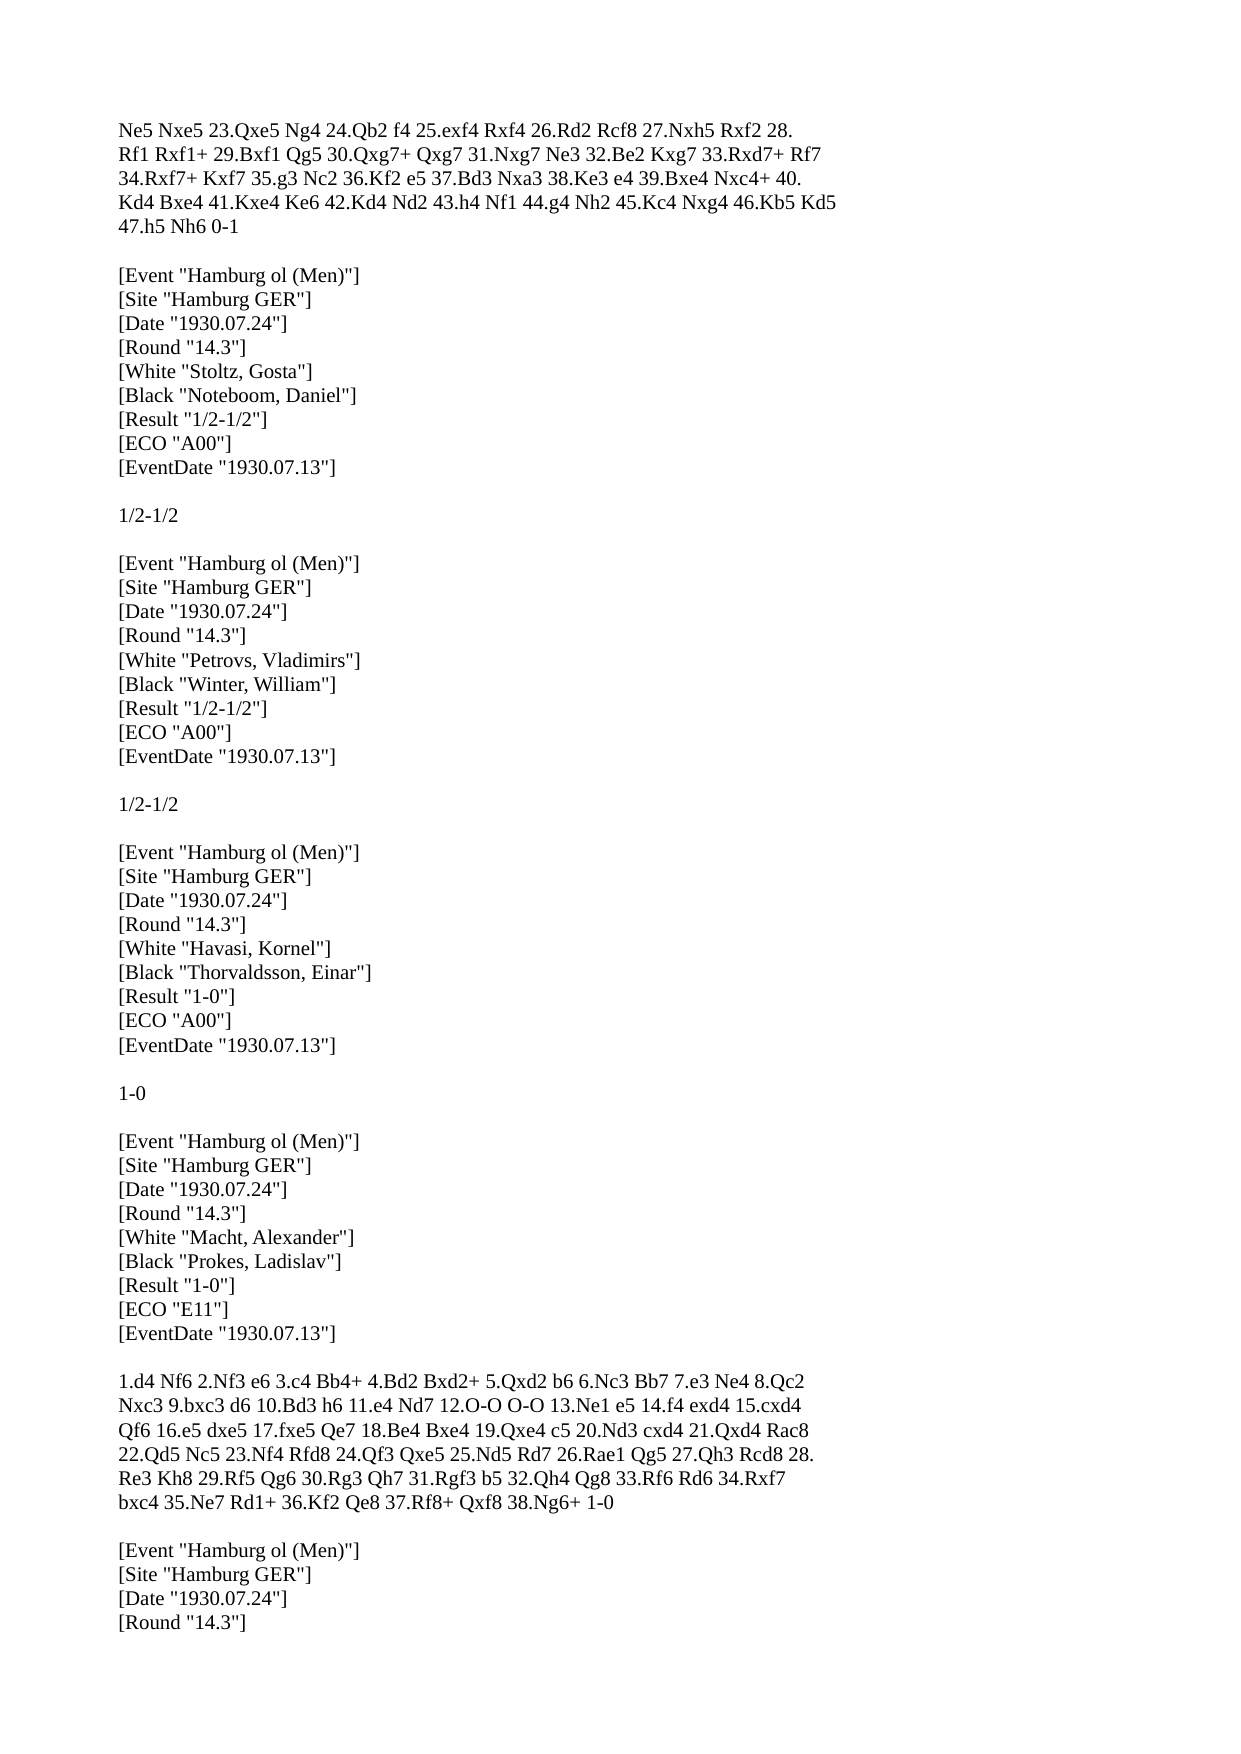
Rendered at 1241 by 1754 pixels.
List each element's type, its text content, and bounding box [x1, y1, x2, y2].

text [Date "1930.07.24"] [118, 599, 1122, 623]
text [ECO "A00"] [118, 431, 1122, 455]
text [Event "Hamburg ol (Men)"] [118, 1129, 1122, 1153]
text Kd4 Bxe4 41.Kxe4 Ke6 42.Kd4 Nd2 43.h4 Nf1 44.g4 Nh2 45.Kc4 Nxg4 46.Kb5 Kd5 [118, 190, 1122, 214]
text [Black "Prokes, Ladislav"] [118, 1249, 1122, 1273]
text Qf6 16.e5 dxe5 17.fxe5 Qe7 18.Be4 Bxe4 19.Qxe4 c5 20.Nd3 cxd4 21.Qxd4 Rac8 [118, 1417, 1122, 1442]
text [Round "14.3"] [118, 335, 1122, 359]
text [White "Petrovs, Vladimirs"] [118, 647, 1122, 672]
text [ECO "A00"] [118, 1008, 1122, 1032]
text [Black "Winter, William"] [118, 672, 1122, 696]
text [EventDate "1930.07.13"] [118, 744, 1122, 768]
text [EventDate "1930.07.13"] [118, 1321, 1122, 1345]
text [Site "Hamburg GER"] [118, 1562, 1122, 1586]
text 34.Rxf7+ Kxf7 35.g3 Nc2 36.Kf2 e5 37.Bd3 Nxa3 38.Ke3 e4 39.Bxe4 Nxc4+ 40. [118, 166, 1122, 190]
text [Event "Hamburg ol (Men)"] [118, 840, 1122, 864]
text [White "Macht, Alexander"] [118, 1225, 1122, 1249]
text Re3 Kh8 29.Rf5 Qg6 30.Rg3 Qh7 31.Rgf3 b5 32.Qh4 Qg8 33.Rf6 Rd6 34.Rxf7 [118, 1466, 1122, 1490]
text [Result "1-0"] [118, 984, 1122, 1008]
text Ne5 Nxe5 23.Qxe5 Ng4 24.Qb2 f4 25.exf4 Rxf4 26.Rd2 Rcf8 27.Nxh5 Rxf2 28. [118, 118, 1122, 142]
text [Event "Hamburg ol (Men)"] [118, 1538, 1122, 1562]
text [Round "14.3"] [118, 1610, 1122, 1634]
text bxc4 35.Ne7 Rd1+ 36.Kf2 Qe8 37.Rf8+ Qxf8 38.Ng6+ 1-0 [118, 1490, 1122, 1514]
text [Round "14.3"] [118, 912, 1122, 936]
text [Black "Thorvaldsson, Einar"] [118, 960, 1122, 984]
text 1/2-1/2 [118, 503, 1122, 527]
text [Result "1/2-1/2"] [118, 407, 1122, 431]
text [Site "Hamburg GER"] [118, 1153, 1122, 1177]
text Nxc3 9.bxc3 d6 10.Bd3 h6 11.e4 Nd7 12.O-O O-O 13.Ne1 e5 14.f4 exd4 15.cxd4 [118, 1393, 1122, 1417]
text [Result "1/2-1/2"] [118, 696, 1122, 720]
text 1.d4 Nf6 2.Nf3 e6 3.c4 Bb4+ 4.Bd2 Bxd2+ 5.Qxd2 b6 6.Nc3 Bb7 7.e3 Ne4 8.Qc2 [118, 1369, 1122, 1393]
text 22.Qd5 Nc5 23.Nf4 Rfd8 24.Qf3 Qxe5 25.Nd5 Rd7 26.Rae1 Qg5 27.Qh3 Rcd8 28. [118, 1442, 1122, 1466]
text [Site "Hamburg GER"] [118, 287, 1122, 311]
text [Black "Noteboom, Daniel"] [118, 383, 1122, 407]
text 47.h5 Nh6 0-1 [118, 214, 1122, 238]
text [Round "14.3"] [118, 1201, 1122, 1225]
text [Date "1930.07.24"] [118, 1586, 1122, 1610]
text 1/2-1/2 [118, 792, 1122, 816]
text [Date "1930.07.24"] [118, 1177, 1122, 1201]
text [Site "Hamburg GER"] [118, 575, 1122, 599]
text [Result "1-0"] [118, 1273, 1122, 1297]
text [Event "Hamburg ol (Men)"] [118, 262, 1122, 287]
text [White "Havasi, Kornel"] [118, 936, 1122, 960]
text [ECO "A00"] [118, 720, 1122, 744]
text [Event "Hamburg ol (Men)"] [118, 551, 1122, 575]
text [Date "1930.07.24"] [118, 311, 1122, 335]
text [Site "Hamburg GER"] [118, 864, 1122, 888]
text 1-0 [118, 1081, 1122, 1105]
text [White "Stoltz, Gosta"] [118, 359, 1122, 383]
text Rf1 Rxf1+ 29.Bxf1 Qg5 30.Qxg7+ Qxg7 31.Nxg7 Ne3 32.Be2 Kxg7 33.Rxd7+ Rf7 [118, 142, 1122, 166]
text [Date "1930.07.24"] [118, 888, 1122, 912]
text [ECO "E11"] [118, 1297, 1122, 1321]
text [Round "14.3"] [118, 623, 1122, 647]
text [EventDate "1930.07.13"] [118, 1032, 1122, 1057]
text [EventDate "1930.07.13"] [118, 455, 1122, 479]
